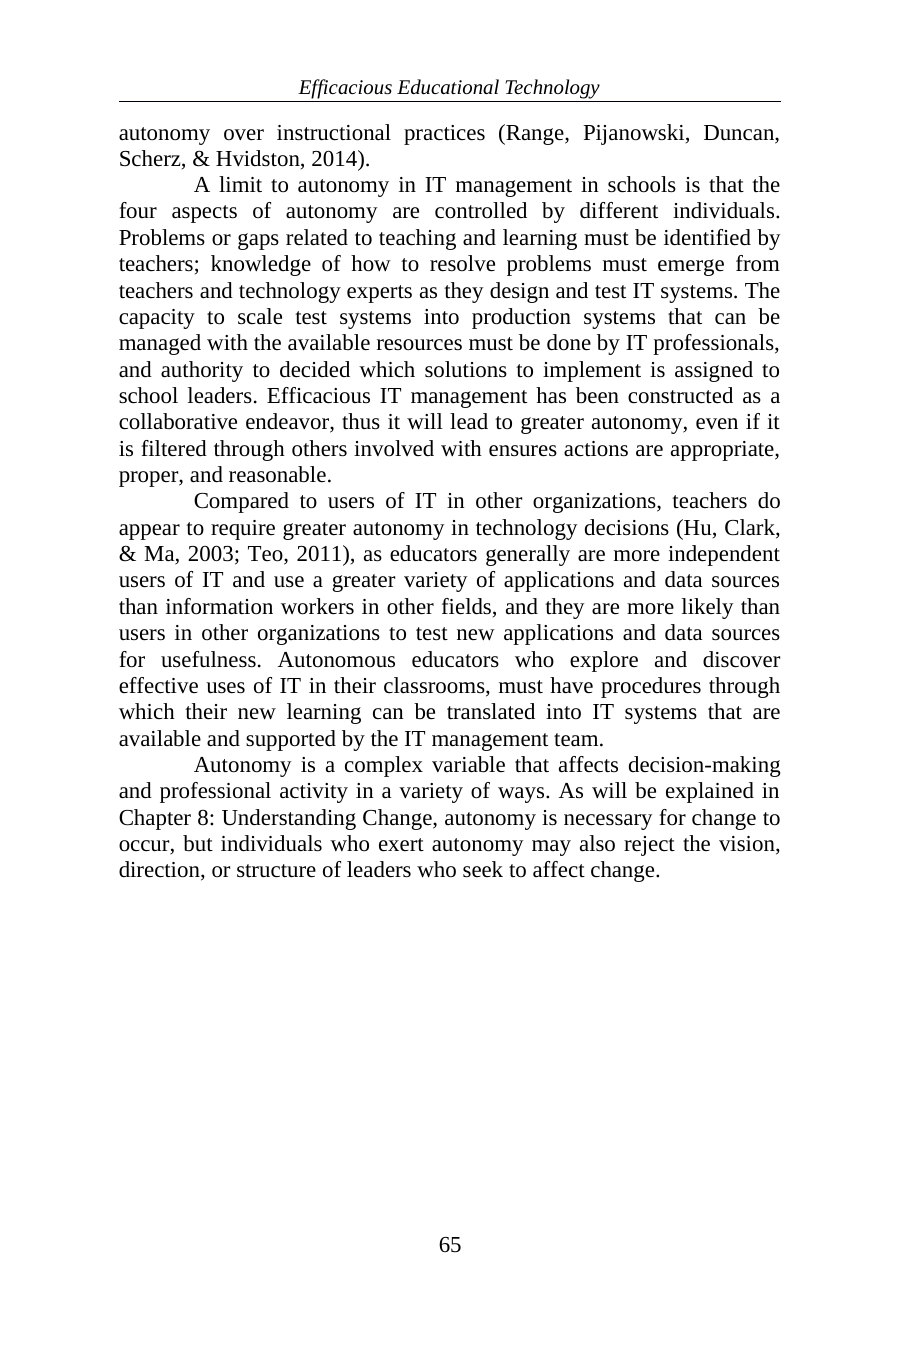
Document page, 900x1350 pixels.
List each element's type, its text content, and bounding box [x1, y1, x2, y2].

text autonomy over instructional practices (Range, Pijanowski, Duncan, Scherz, & Hvidston, 2014). [118, 118, 781, 171]
text A limit to autonomy in IT management in schools is that the four aspects of autonomy are controlled by different individuals. Problems or gaps related to teaching and learning must be identified by teachers; knowledge of how to resolve problems must emerge from teachers and technology experts as they design and test IT systems. The capacity to scale test systems into production systems that can be managed with the available resources must be done by IT professionals, and authority to decided which solutions to implement is assigned to school leaders. Efficacious IT management has been constructed as a collaborative endeavor, thus it will lead to greater autonomy, even if it is filtered through others involved with ensures actions are appropriate, proper, and reasonable. [118, 171, 781, 487]
text Autonomy is a complex variable that affects decision-making and professional activity in a variety of ways. As will be explained in Chapter 8: Understanding Change, autonomy is necessary for change to occur, but individuals who exert autonomy may also reject the vision, direction, or structure of leaders who seek to affect change. [118, 751, 781, 883]
text Compared to users of IT in other organizations, teachers do appear to require greater autonomy in technology decisions (Hu, Clark, & Ma, 2003; Teo, 2011), as educators generally are more independent users of IT and use a greater variety of applications and data sources than information workers in other fields, and they are more likely than users in other organizations to test new applications and data sources for usefulness. Autonomous educators who explore and discover effective uses of IT in their classrooms, must have procedures through which their new learning can be translated into IT systems that are available and supported by the IT management team. [118, 487, 781, 751]
